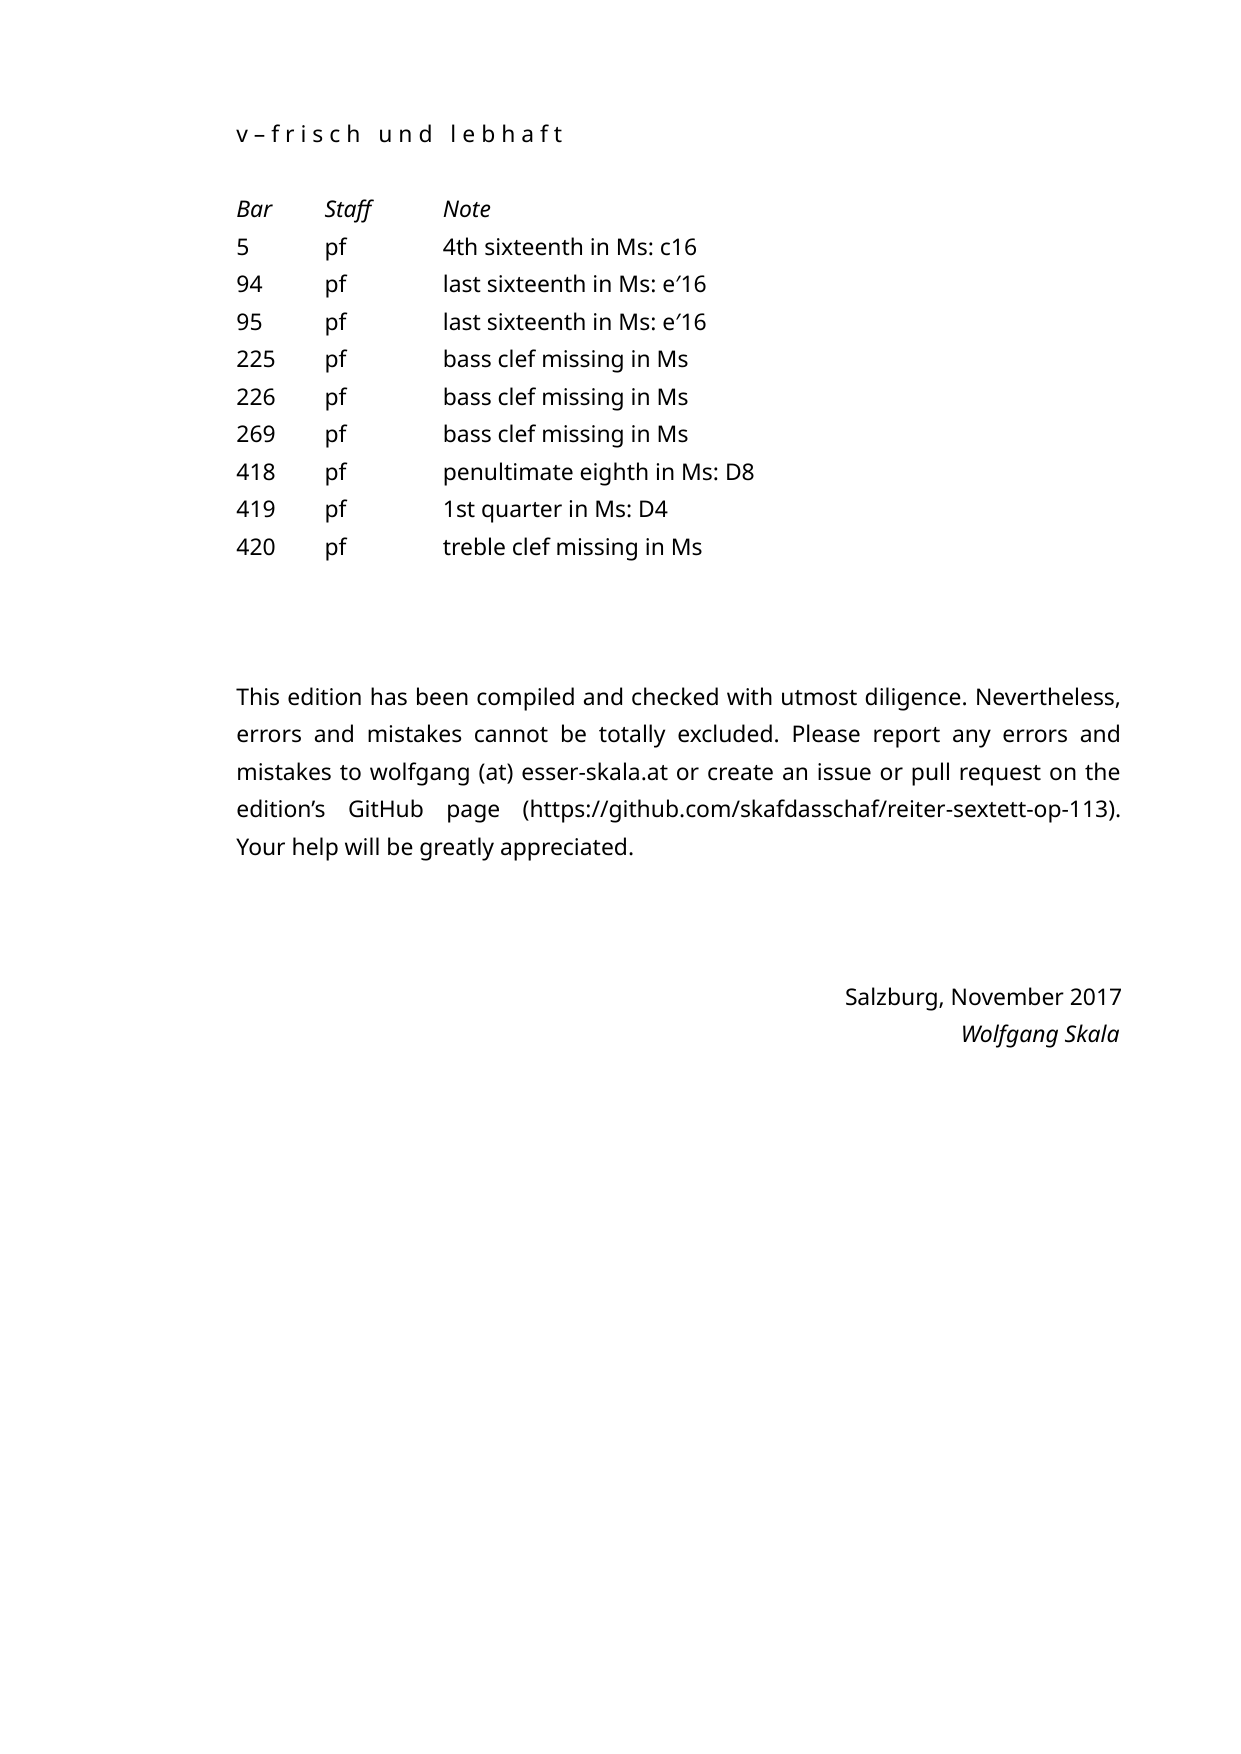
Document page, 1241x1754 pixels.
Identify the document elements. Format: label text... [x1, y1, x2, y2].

text Bar Staff Note 5 pf 4th sixteenth in Ms: c16 94 pf last sixteenth in Ms: e′16 95 pf last sixteenth in Ms: e′16 225 pf bass clef missing in Ms 226 pf bass clef missing in Ms 269 pf bass clef missing in Ms 418 pf penultimate eighth in Ms: D8 419 pf 1st quarter in Ms: D4 420 pf treble clef missing in Ms [236, 193, 1122, 637]
text v – f r i s c h u n d l e b h a f t [236, 118, 1122, 149]
text Salzburg, November 2017 Wolfgang Skala [236, 981, 1122, 1049]
text This edition has been compiled and checked with utmost diligence. Nevertheless, errors and mistakes cannot be totally excluded. Please report any errors and mistakes to wolfgang (at) esser-skala.at or create an issue or pull request on the edition’s GitHub page (https://github.com/skafdasschaf/reiter-sextett-op-113). Your help will be greatly appreciated. [236, 681, 1122, 862]
